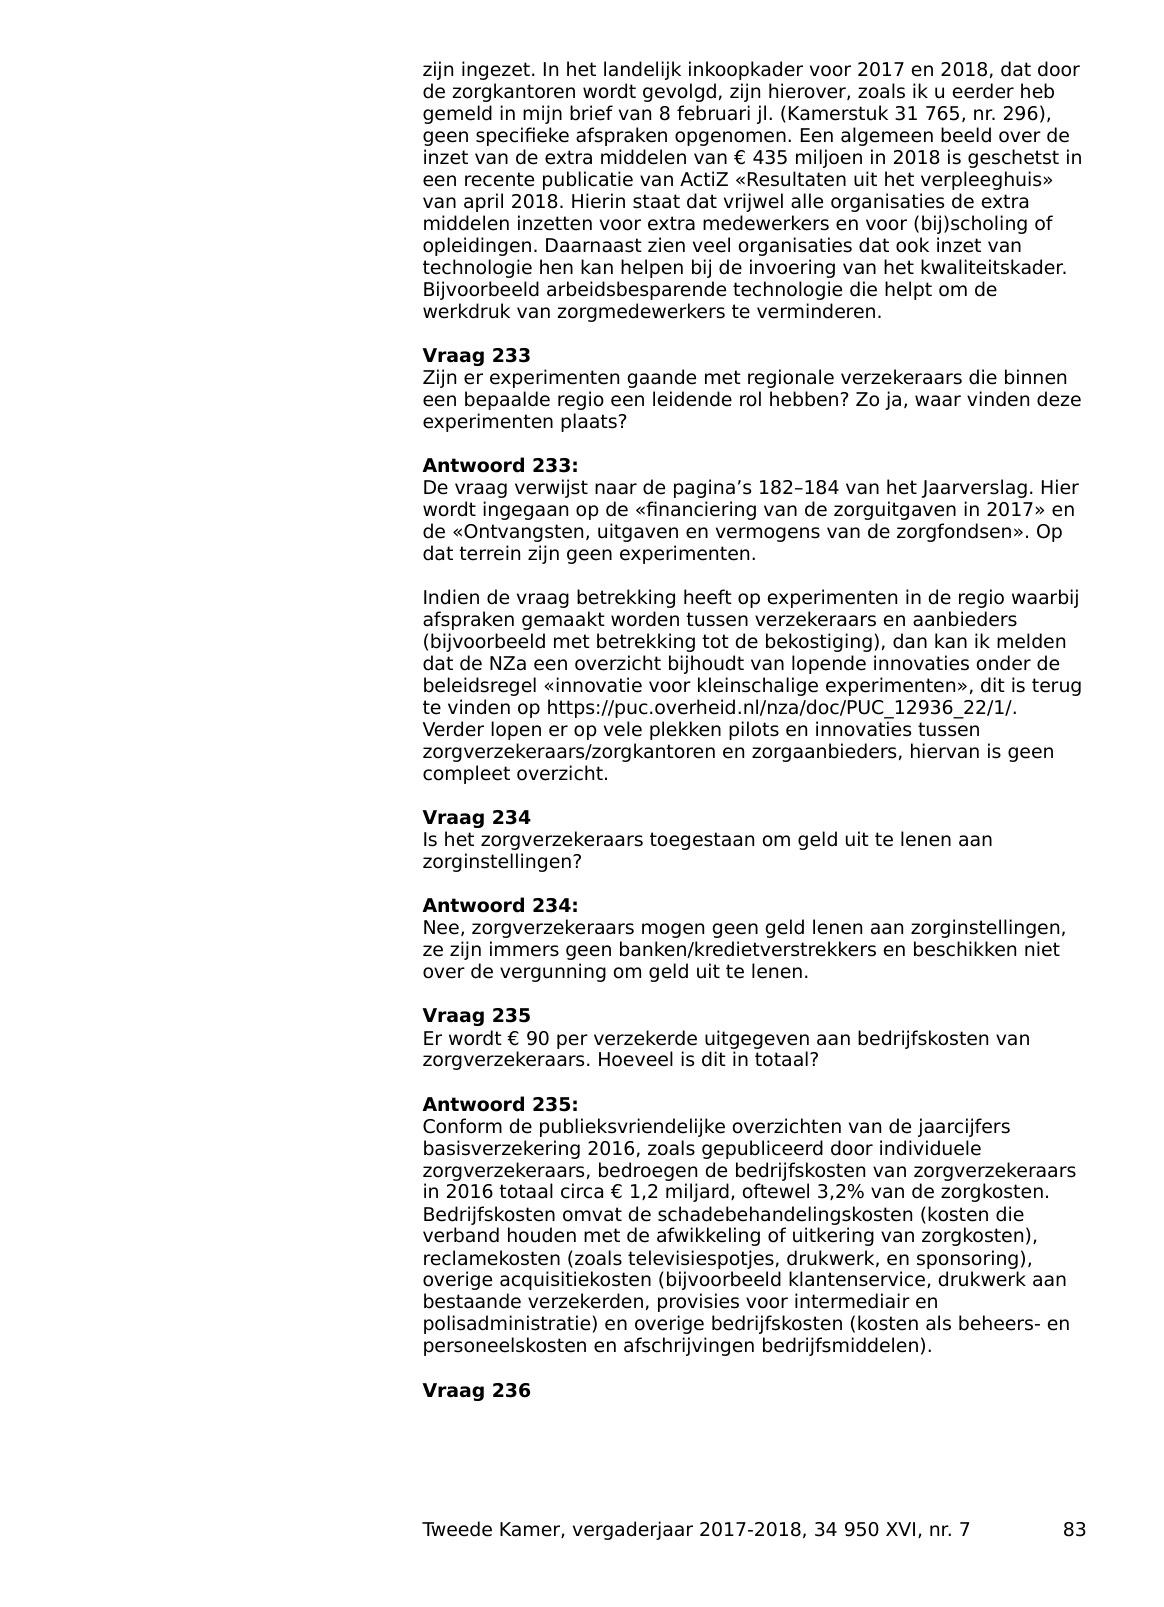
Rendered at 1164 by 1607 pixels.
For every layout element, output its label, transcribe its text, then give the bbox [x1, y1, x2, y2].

text Nee, zorgverzekeraars mogen geen geld lenen aan zorginstellingen, ze zijn immers geen banken/kredietverstrekkers en beschikken niet over de vergunning om geld uit te lenen. [422, 917, 1087, 983]
text Vraag 235 [422, 1005, 1087, 1027]
text Bedrijfskosten omvat de schadebehandelingskosten (kosten die verband houden met de afwikkeling of uitkering van zorgkosten), reclamekosten (zoals televisiespotjes, drukwerk, en sponsoring), overige acquisitiekosten (bijvoorbeeld klantenservice, drukwerk aan bestaande verzekerden, provisies voor intermediair en polisadministratie) en overige bedrijfskosten (kosten als beheers- en personeelskosten en afschrijvingen bedrijfsmiddelen). [422, 1203, 1087, 1357]
text De vraag verwijst naar de pagina’s 182–184 van het Jaarverslag. Hier wordt ingegaan op de «financiering van de zorguitgaven in 2017» en de «Ontvangsten, uitgaven en vermogens van de zorgfondsen». Op dat terrein zijn geen experimenten. [422, 477, 1087, 565]
text Antwoord 233: [422, 455, 1087, 477]
text Zijn er experimenten gaande met regionale verzekeraars die binnen een bepaalde regio een leidende rol hebben? Zo ja, waar vinden deze experimenten plaats? [422, 367, 1087, 433]
text Er wordt € 90 per verzekerde uitgegeven aan bedrijfskosten van zorgverzekeraars. Hoeveel is dit in totaal? [422, 1027, 1087, 1071]
text Indien de vraag betrekking heeft op experimenten in de regio waarbij afspraken gemaakt worden tussen verzekeraars en aanbieders (bijvoorbeeld met betrekking tot de bekostiging), dan kan ik melden dat de NZa een overzicht bijhoudt van lopende innovaties onder de beleidsregel «innovatie voor kleinschalige experimenten», dit is terug te vinden op https://puc.overheid.nl/nza/doc/PUC_12936_22/1/. [422, 587, 1087, 719]
text Vraag 233 [422, 345, 1087, 367]
text Antwoord 234: [422, 895, 1087, 917]
text Verder lopen er op vele plekken pilots en innovaties tussen zorgverzekeraars/zorgkantoren en zorgaanbieders, hiervan is geen compleet overzicht. [422, 719, 1087, 785]
text Antwoord 235: [422, 1093, 1087, 1116]
text Vraag 234 [422, 807, 1087, 829]
text Conform de publieksvriendelijke overzichten van de jaarcijfers basisverzekering 2016, zoals gepubliceerd door individuele zorgverzekeraars, bedroegen de bedrijfskosten van zorgverzekeraars in 2016 totaal circa € 1,2 miljard, oftewel 3,2% van de zorgkosten. [422, 1116, 1087, 1203]
text Vraag 236 [422, 1379, 1087, 1401]
text Is het zorgverzekeraars toegestaan om geld uit te lenen aan zorginstellingen? [422, 829, 1087, 873]
text zijn ingezet. In het landelijk inkoopkader voor 2017 en 2018, dat door de zorgkantoren wordt gevolgd, zijn hierover, zoals ik u eerder heb gemeld in mijn brief van 8 februari jl. (Kamerstuk 31 765, nr. 296), geen specifieke afspraken opgenomen. Een algemeen beeld over de inzet van de extra middelen van € 435 miljoen in 2018 is geschetst in een recente publicatie van ActiZ «Resultaten uit het verpleeghuis» van april 2018. Hierin staat dat vrijwel alle organisaties de extra middelen inzetten voor extra medewerkers en voor (bij)scholing of opleidingen. Daarnaast zien veel organisaties dat ook inzet van technologie hen kan helpen bij de invoering van het kwaliteitskader. Bijvoorbeeld arbeidsbesparende technologie die helpt om de werkdruk van zorgmedewerkers te verminderen. [422, 59, 1087, 323]
